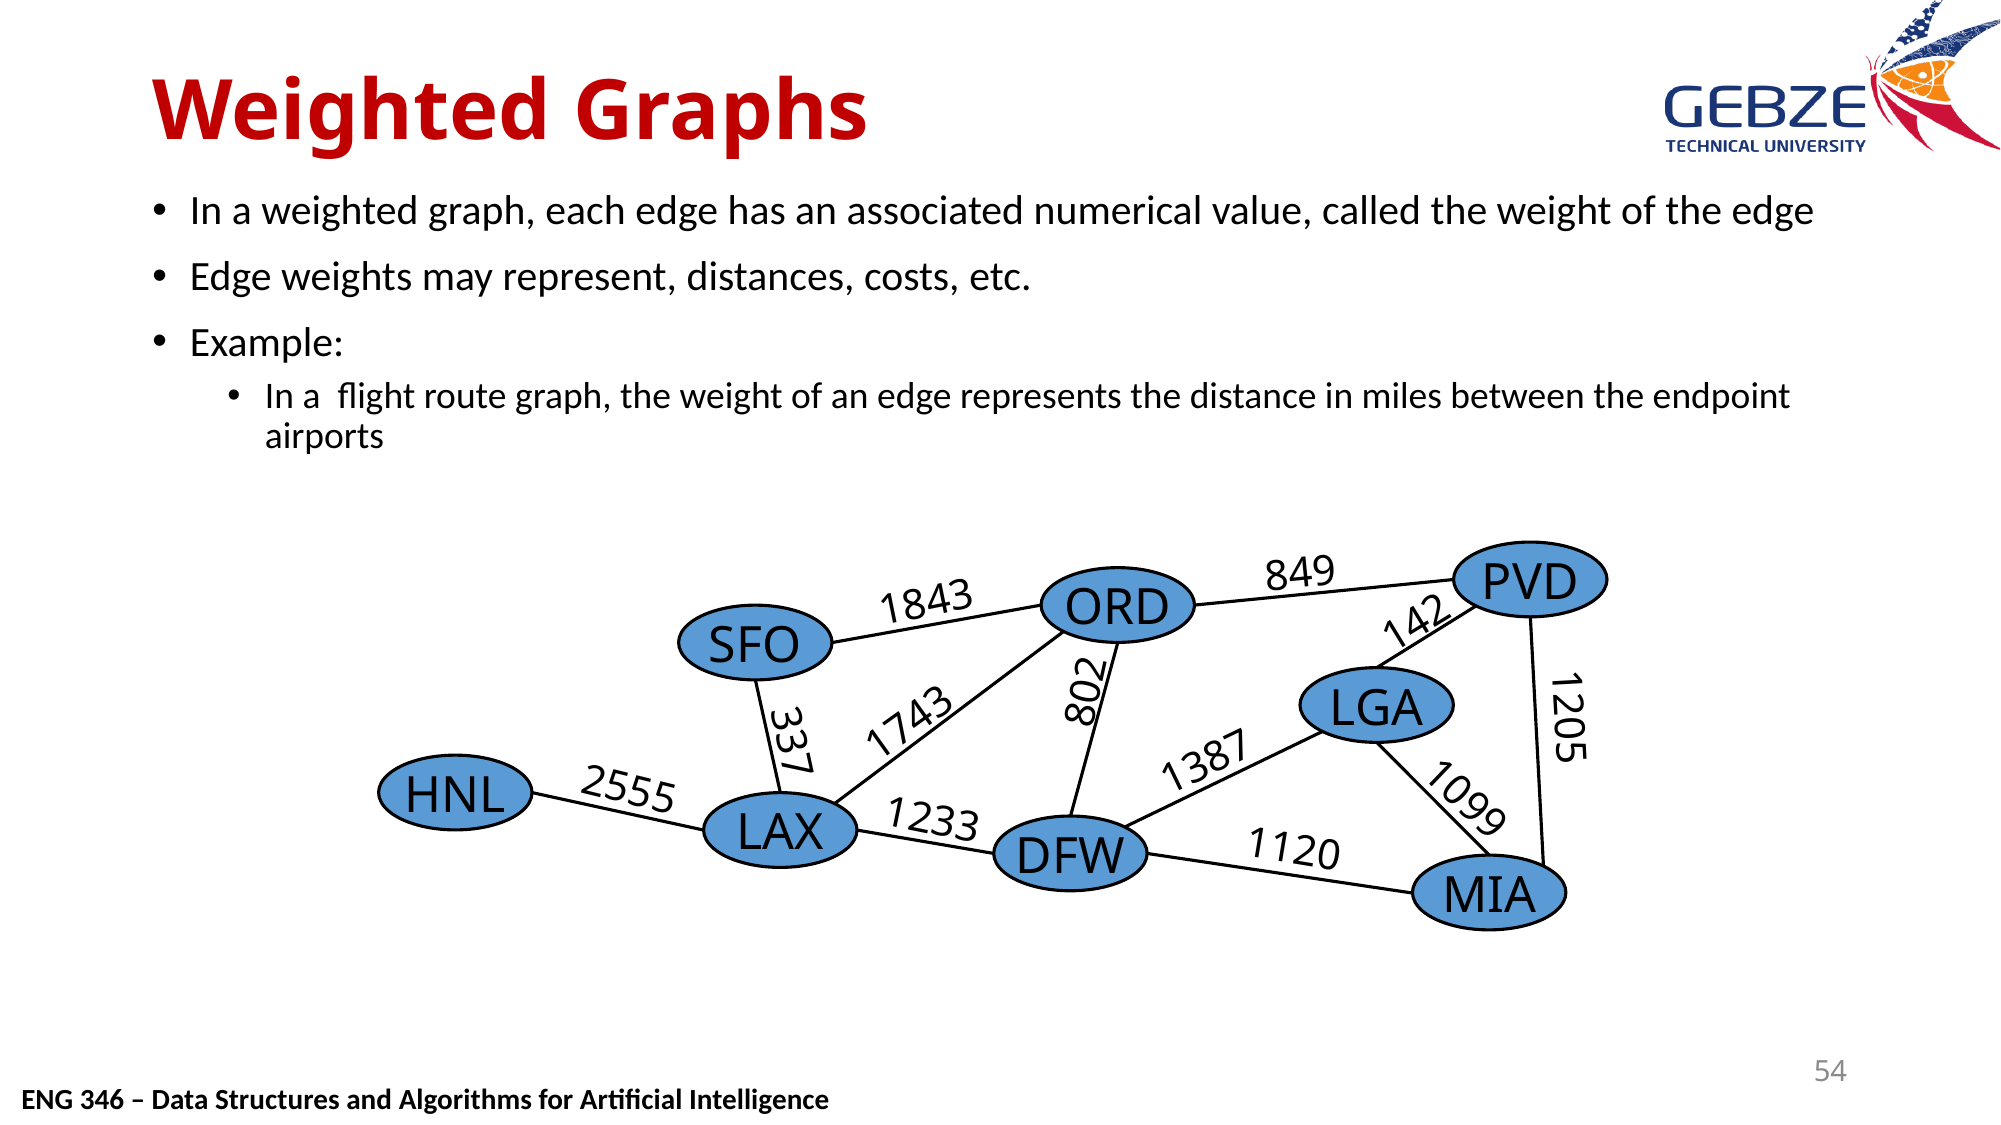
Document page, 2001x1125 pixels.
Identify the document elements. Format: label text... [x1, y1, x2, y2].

text_box 1843 [858, 555, 995, 645]
text_box MIA [1412, 855, 1566, 930]
text_box 1120 [1226, 805, 1362, 890]
text_box ORD [1041, 567, 1195, 643]
text_box LGA [1299, 667, 1454, 743]
text_box 802 [1041, 634, 1127, 748]
text_box 849 [1246, 533, 1354, 609]
text_box 1099 [1399, 730, 1536, 865]
text_box 1205 [1535, 652, 1608, 782]
slide_number [1412, 1042, 1863, 1103]
text_box 337 [751, 685, 837, 799]
text_box LAX [703, 792, 857, 868]
text_box 142 [1354, 566, 1476, 675]
title Weighted Graphs [137, 59, 1863, 166]
text_box PVD [1453, 542, 1608, 617]
text_box 1387 [1135, 703, 1277, 817]
list In a weighted graph, each edge has an associated numerical value, called the weight of the edge Edge weights may represent, distances, costs, etc. Example: In a flight route graph, the weight of an edge represents the distance in miles between the endpoint airports [137, 181, 1863, 1013]
text_box SFO [678, 605, 832, 680]
text_box DFW [994, 816, 1147, 891]
text_box 1233 [865, 773, 1002, 863]
text_box 1743 [838, 657, 979, 784]
text_box 2555 [561, 740, 699, 834]
text_box HNL [378, 755, 532, 830]
picture [1665, 0, 2001, 152]
